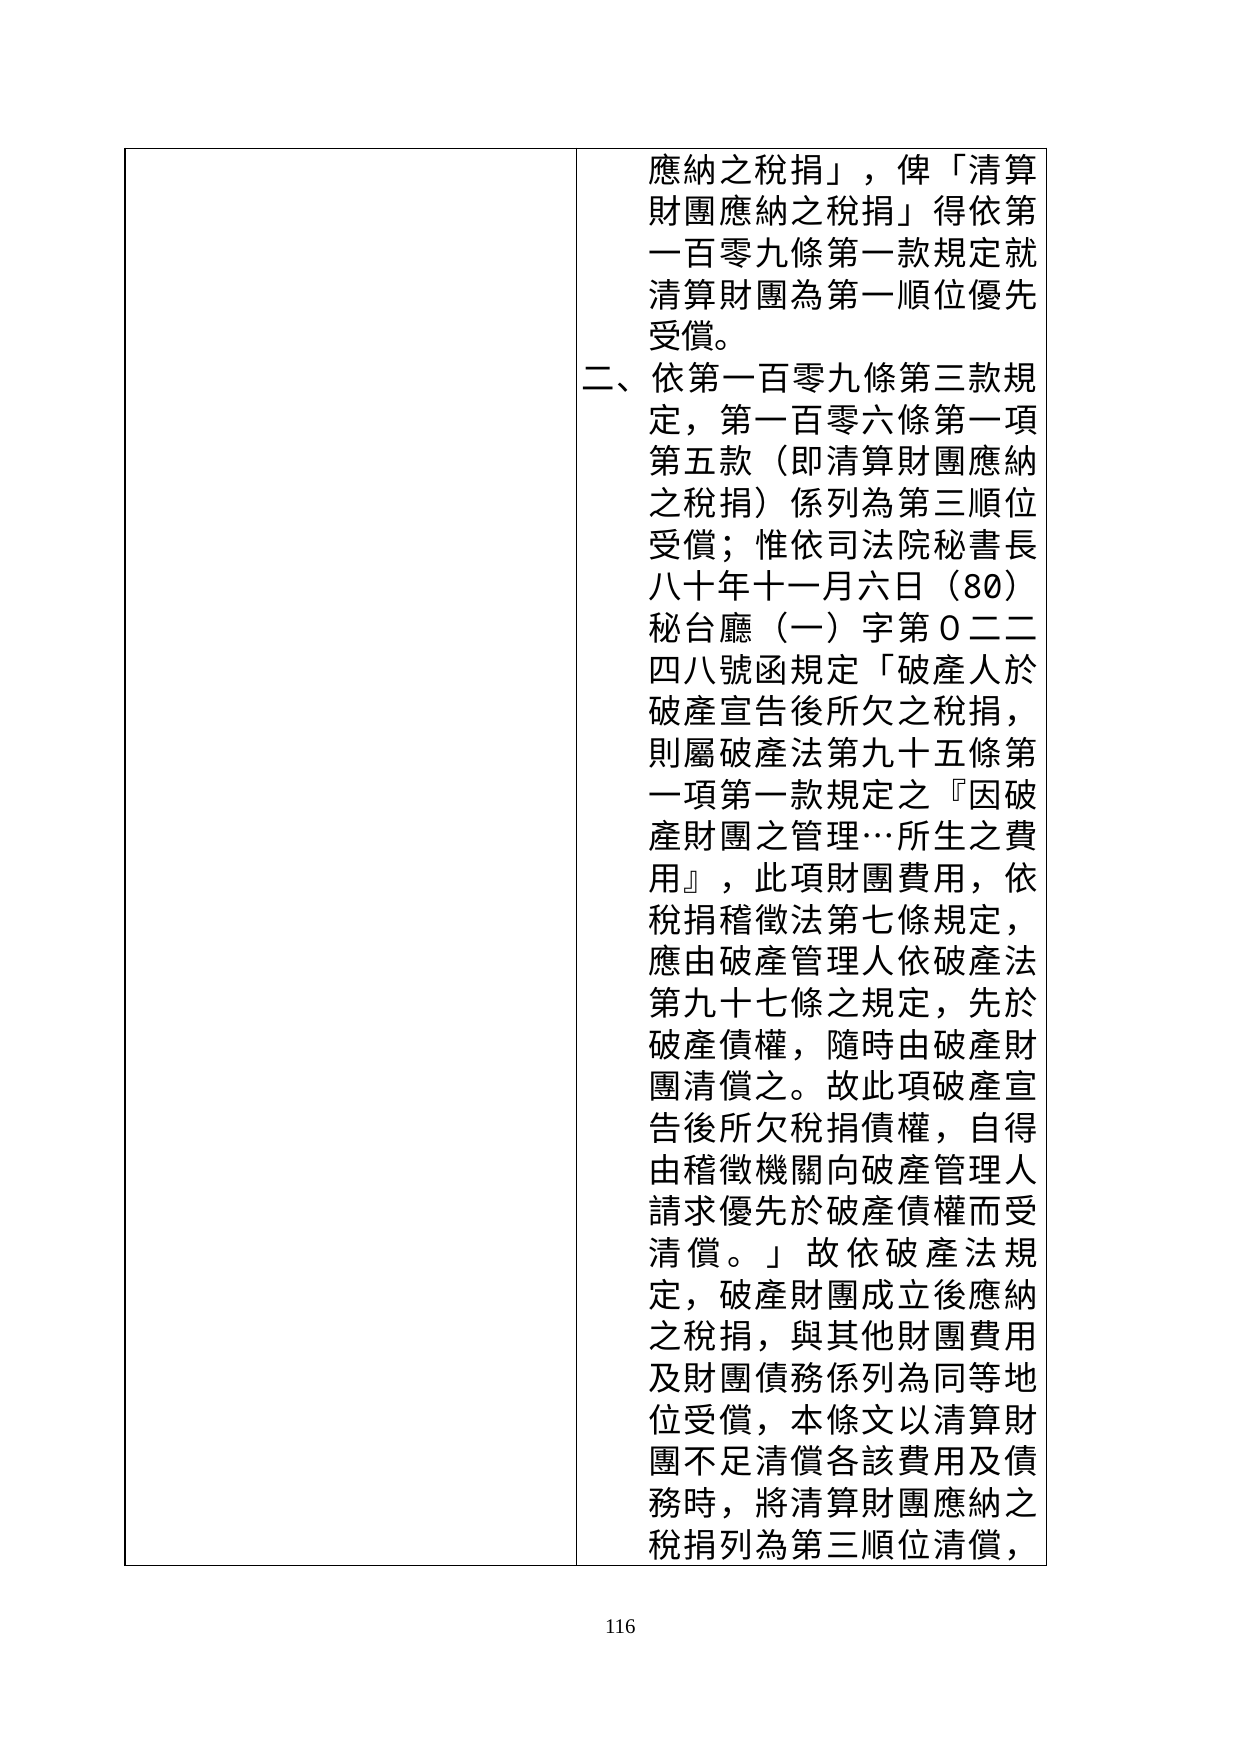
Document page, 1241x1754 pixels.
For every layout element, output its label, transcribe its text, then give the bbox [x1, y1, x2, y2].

table_cell [126, 149, 576, 1565]
table_cell 應納之稅捐」，俾「清算財團應納之稅捐」得依第一百零九條第一款規定就清算財團為第一順位優先受償。 二、依第一百零九條第三款規定，第一百零六條第一項第五款（即清算財團應納之稅捐）係列為第三順位受償；惟依司法院秘書長八十年十一月六日（80）秘台廳（一）字第０二二四八號函規定「破產人於破產宣告後所欠之稅捐，則屬破產法第九十五條第一項第一款規定之『因破產財團之管理…所生之費用』，此項財團費用，依稅捐稽徵法第七條規定，應由破產管理人依破產法第九十七條之規定，先於破產債權，隨時由破產財團清償之。故此項破產宣告後所欠稅捐債權，自得由稽徵機關向破產管理人請求優先於破產債權而受清償。」故依破產法規定，破產財團成立後應納之稅捐，與其他財團費用及財團債務係列為同等地位受償，本條文以清算財團不足清償各該費用及債務時，將清算財團應納之稅捐列為第三順位清償， [577, 149, 1046, 1565]
